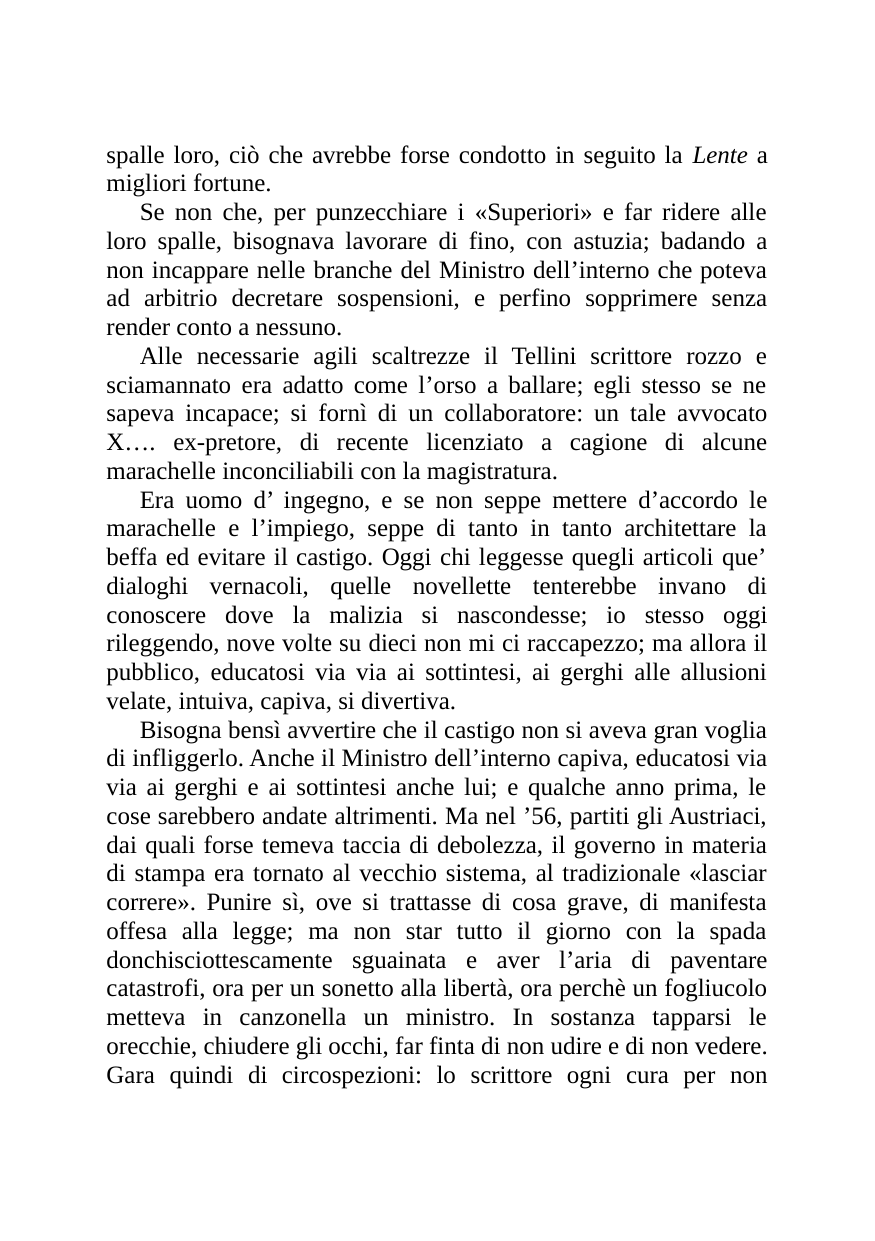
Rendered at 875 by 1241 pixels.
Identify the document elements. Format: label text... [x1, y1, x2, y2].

text spalle loro, ciò che avrebbe forse condotto in seguito la Lente a migliori fortune. [106, 140, 768, 197]
text Alle necessarie agili scaltrezze il Tellini scrittore rozzo e sciamannato era adatto come l’orso a ballare; egli stesso se ne sapeva incapace; si fornì di un collaboratore: un tale avvocato X…. ex-pretore, di recente licenziato a cagione di alcune marachelle inconciliabili con la magistratura. [106, 341, 768, 485]
text Se non che, per punzecchiare i «Superiori» e far ridere alle loro spalle, bisognava lavorare di fino, con astuzia; badando a non incappare nelle branche del Ministro dell’interno che poteva ad arbitrio decretare sospensioni, e perfino sopprimere senza render conto a nessuno. [106, 197, 768, 341]
text Era uomo d’ ingegno, e se non seppe mettere d’accordo le marachelle e l’impiego, seppe di tanto in tanto architettare la beffa ed evitare il castigo. Oggi chi leggesse quegli articoli que’ dialoghi vernacoli, quelle novellette tenterebbe invano di conoscere dove la malizia si nascondesse; io stesso oggi rileggendo, nove volte su dieci non mi ci raccapezzo; ma allora il pubblico, educatosi via via ai sottintesi, ai gerghi alle allusioni velate, intuiva, capiva, si divertiva. [106, 485, 768, 715]
text Bisogna bensì avvertire che il castigo non si aveva gran voglia di infliggerlo. Anche il Ministro dell’interno capiva, educatosi via via ai gerghi e ai sottintesi anche lui; e qualche anno prima, le cose sarebbero andate altrimenti. Ma nel ’56, partiti gli Austriaci, dai quali forse temeva taccia di debolezza, il governo in materia di stampa era tornato al vecchio sistema, al tradizionale «lasciar correre». Punire sì, ove si trattasse di cosa grave, di manifesta offesa alla legge; ma non star tutto il giorno con la spada donchisciottescamente sguainata e aver l’aria di paventare catastrofi, ora per un sonetto alla libertà, ora perchè un fogliucolo metteva in canzonella un ministro. In sostanza tapparsi le orecchie, chiudere gli occhi, far finta di non udire e di non vedere. Gara quindi di circospezioni: lo scrittore ogni cura per non [106, 715, 768, 1088]
